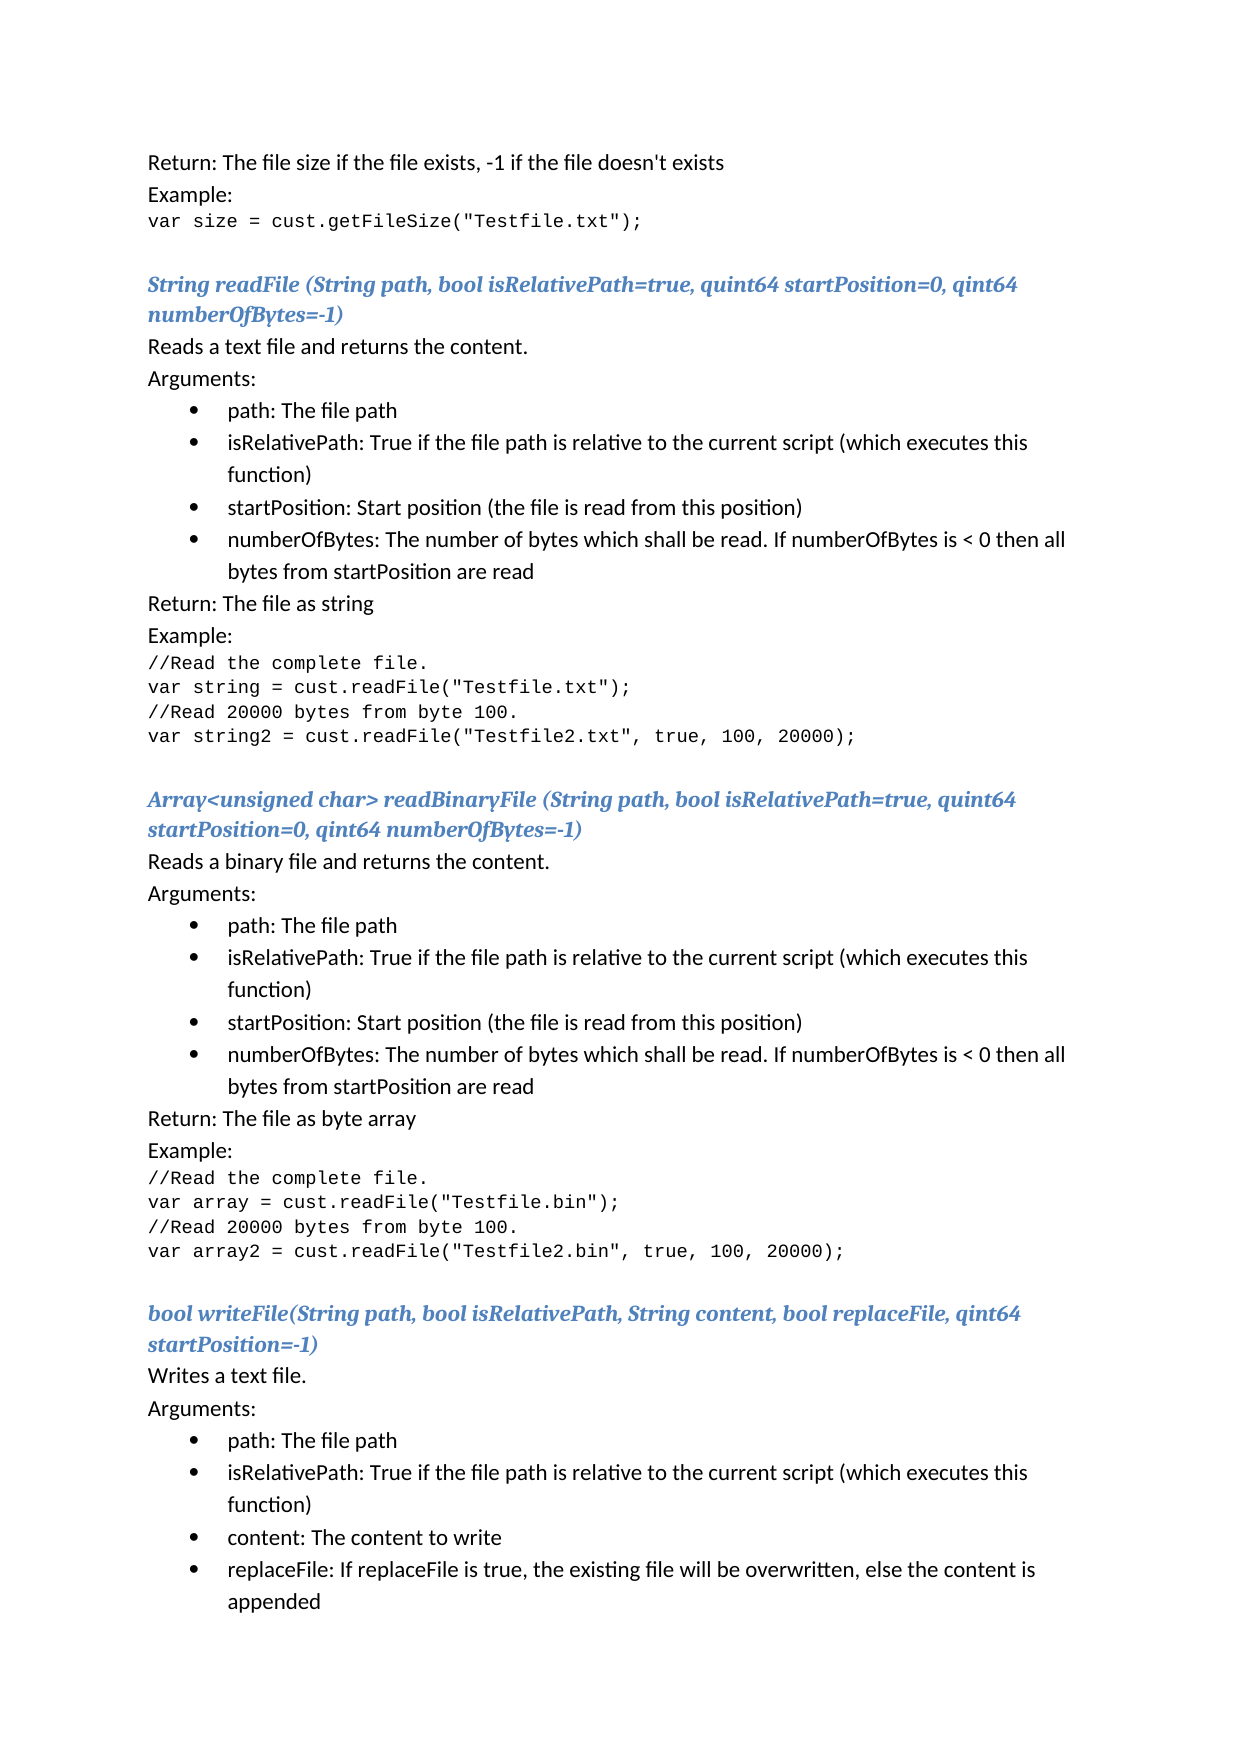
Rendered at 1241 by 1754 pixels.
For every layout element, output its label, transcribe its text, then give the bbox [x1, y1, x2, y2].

text var array = cust.readFile("Testfile.bin"); [148, 1193, 1093, 1214]
text //Read 20000 bytes from byte 100. [148, 702, 1093, 724]
text //Read the complete file. [148, 654, 1093, 675]
text Arguments: [148, 1394, 1093, 1422]
list startPosition: Start position (the file is read from this position) [190, 1008, 1093, 1036]
list startPosition: Start position (the file is read from this position) [190, 493, 1093, 521]
text //Read 20000 bytes from byte 100. [148, 1217, 1093, 1239]
text Example: [148, 622, 1093, 649]
list isRelativePath: True if the file path is relative to the current script (which executes this function) [190, 428, 1093, 489]
text Arguments: [148, 879, 1093, 907]
text var string = cust.readFile("Testfile.txt"); [148, 678, 1093, 699]
text var size = cust.getFileSize("Testfile.txt"); [148, 212, 1093, 233]
text var string2 = cust.readFile("Testfile2.txt", true, 100, 20000); [148, 727, 1093, 748]
text Return: The file size if the file exists, -1 if the file doesn't exists [148, 148, 1093, 176]
list path: The file path [190, 396, 1093, 424]
subtitle Array<unsigned char> readBinaryFile (String path, bool isRelativePath=true, quint64 startPosition=0, qint64 numberOfBytes=-1) [148, 786, 1093, 843]
list isRelativePath: True if the file path is relative to the current script (which executes this function) [190, 1458, 1093, 1518]
text Writes a text file. [148, 1362, 1093, 1390]
text Arguments: [148, 364, 1093, 392]
list path: The file path [190, 1426, 1093, 1454]
list replaceFile: If replaceFile is true, the existing file will be overwritten, else the content is appended [190, 1555, 1093, 1615]
list numberOfBytes: The number of bytes which shall be read. If numberOfBytes is < 0 then all bytes from startPosition are read [190, 1040, 1093, 1100]
text Example: [148, 1136, 1093, 1164]
list numberOfBytes: The number of bytes which shall be read. If numberOfBytes is < 0 then all bytes from startPosition are read [190, 525, 1093, 585]
subtitle String readFile (String path, bool isRelativePath=true, quint64 startPosition=0, qint64 numberOfBytes=-1) [148, 271, 1093, 328]
list isRelativePath: True if the file path is relative to the current script (which executes this function) [190, 943, 1093, 1003]
text Reads a binary file and returns the content. [148, 847, 1093, 875]
list path: The file path [190, 911, 1093, 939]
text Return: The file as byte array [148, 1104, 1093, 1132]
text Example: [148, 180, 1093, 208]
list content: The content to write [190, 1523, 1093, 1551]
text Return: The file as string [148, 589, 1093, 617]
text var array2 = cust.readFile("Testfile2.bin", true, 100, 20000); [148, 1242, 1093, 1263]
text //Read the complete file. [148, 1169, 1093, 1190]
subtitle bool writeFile(String path, bool isRelativePath, String content, bool replaceFile, qint64 startPosition=-1) [148, 1301, 1093, 1358]
text Reads a text file and returns the content. [148, 332, 1093, 360]
